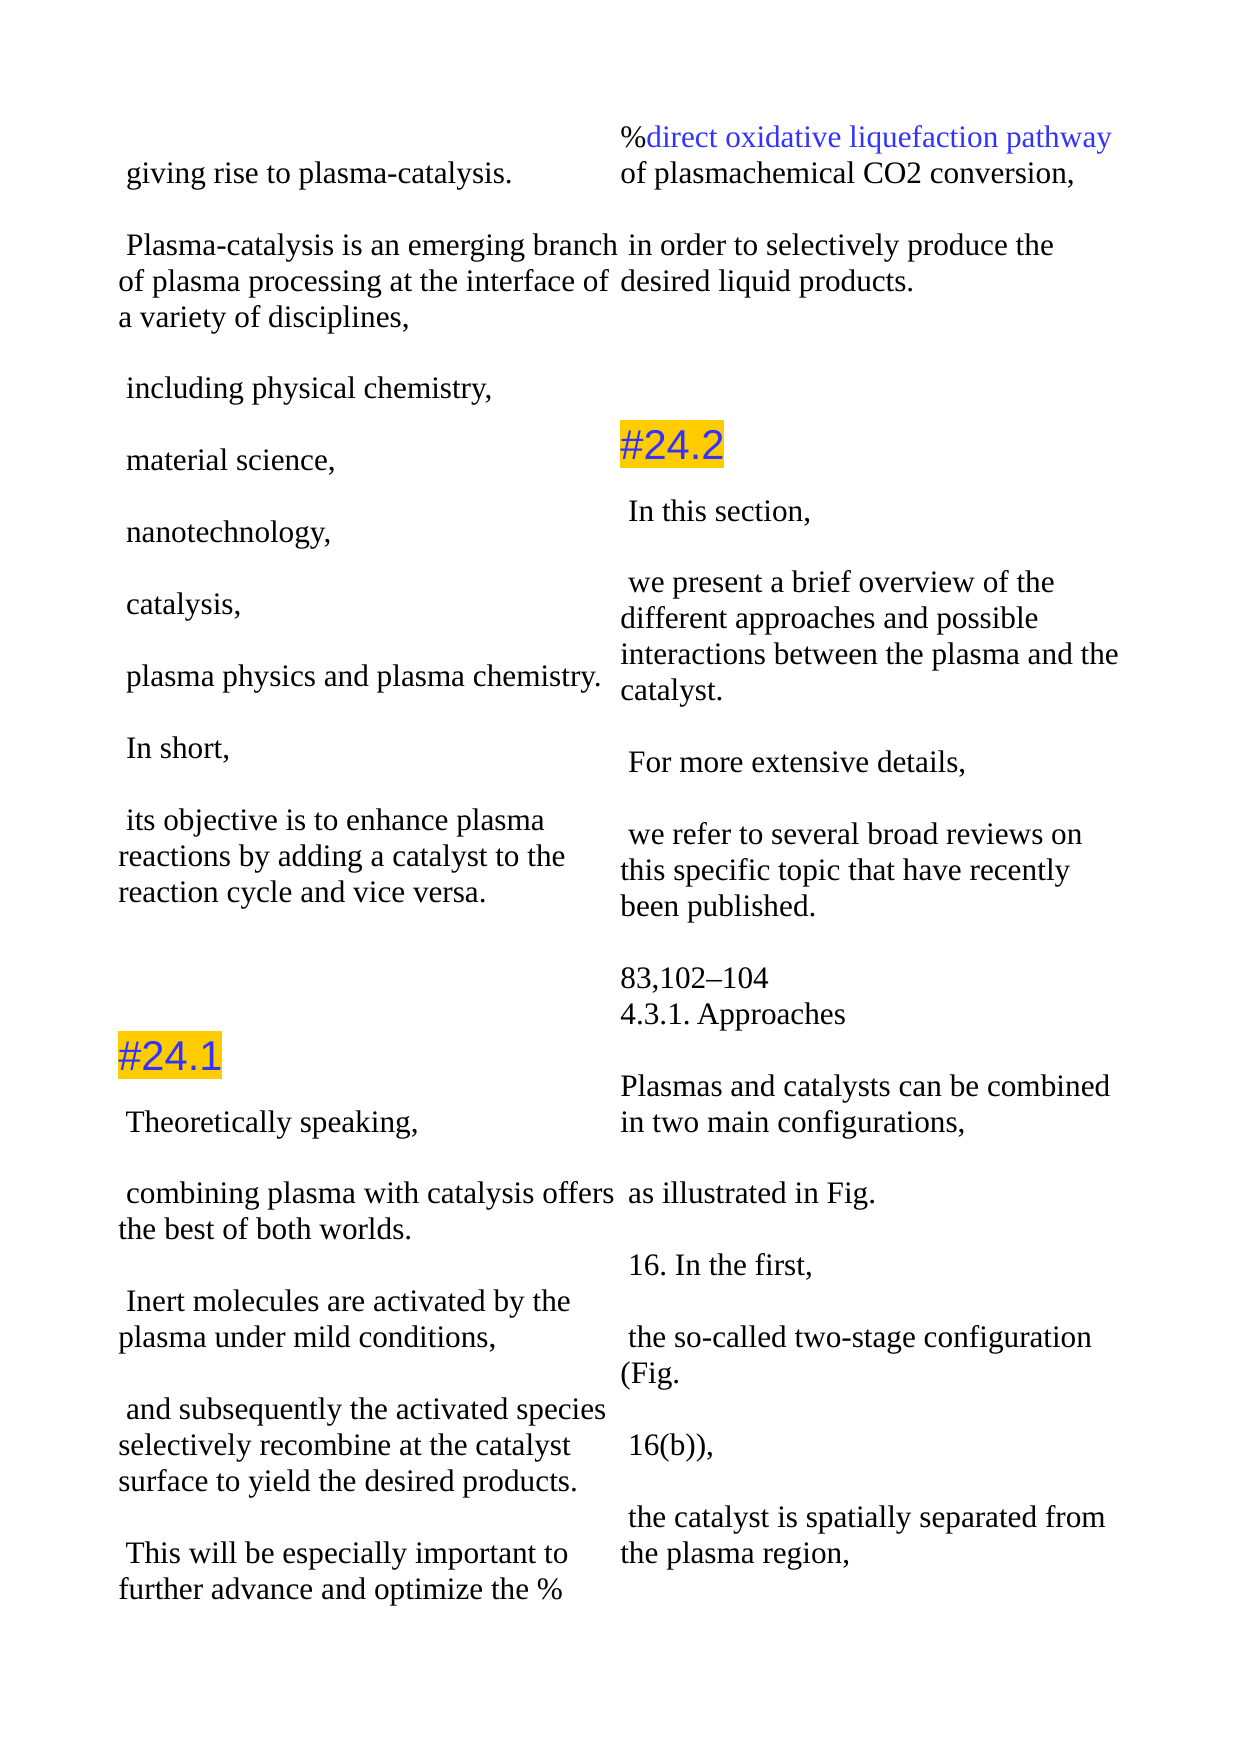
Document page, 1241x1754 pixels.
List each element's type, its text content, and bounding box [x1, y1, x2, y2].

text Plasmas and catalysts can be combined in two main configurations, [620, 1067, 1122, 1139]
text In this section, [620, 492, 1122, 528]
text and subsequently the activated species selectively recombine at the catalyst surface to yield the desired products. [118, 1390, 620, 1498]
text 83,102–104 [620, 959, 1122, 995]
text #24.1 [118, 1031, 620, 1079]
text In short, [118, 729, 620, 765]
text For more extensive details, [620, 743, 1122, 779]
text Theoretically speaking, [118, 1103, 620, 1139]
text in order to selectively produce the desired liquid products. [620, 226, 1122, 298]
text 16(b)), [620, 1426, 1122, 1462]
text %direct oxidative liquefaction pathway of plasmachemical CO2 conversion, [620, 118, 1122, 190]
text Inert molecules are activated by the plasma under mild conditions, [118, 1282, 620, 1354]
text giving rise to plasma-catalysis. [118, 154, 620, 190]
text 4.3.1. Approaches [620, 995, 1122, 1031]
text we refer to several broad reviews on this specific topic that have recently been published. [620, 815, 1122, 923]
text 16. In the first, [620, 1247, 1122, 1282]
text catalysis, [118, 585, 620, 621]
text plasma physics and plasma chemistry. [118, 657, 620, 693]
text its objective is to enhance plasma reactions by adding a catalyst to the reaction cycle and vice versa. [118, 801, 620, 909]
text combining plasma with catalysis offers the best of both worlds. [118, 1175, 620, 1247]
text we present a brief overview of the different approaches and possible interactions between the plasma and the catalyst. [620, 564, 1122, 707]
text the so-called two-stage configuration (Fig. [620, 1318, 1122, 1390]
text This will be especially important to further advance and optimize the % [118, 1534, 620, 1606]
text the catalyst is spatially separated from the plasma region, [620, 1498, 1122, 1570]
text including physical chemistry, [118, 370, 620, 406]
text Plasma-catalysis is an emerging branch of plasma processing at the interface of a variety of disciplines, [118, 226, 620, 334]
text nanotechnology, [118, 513, 620, 549]
text as illustrated in Fig. [620, 1175, 1122, 1211]
text #24.2 [620, 420, 1122, 468]
text material science, [118, 442, 620, 477]
